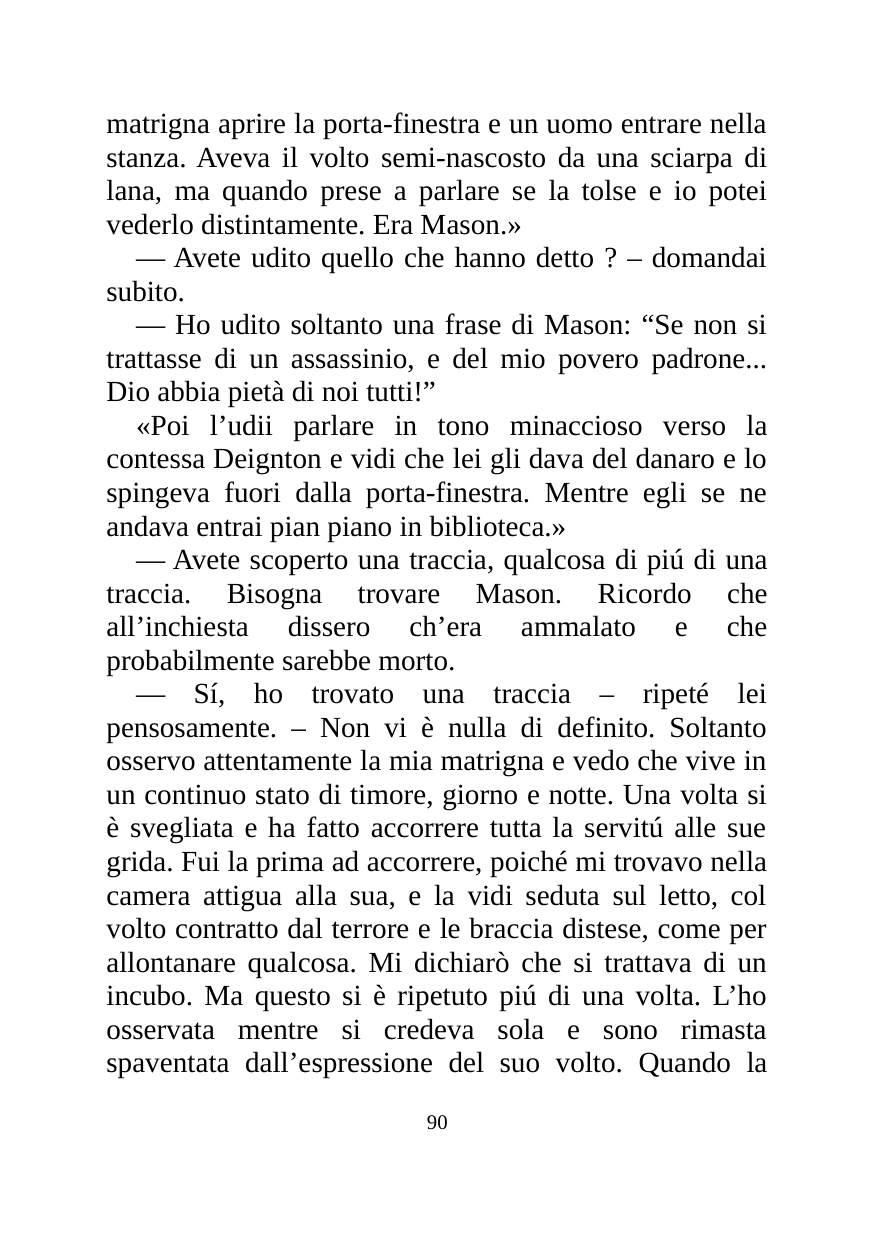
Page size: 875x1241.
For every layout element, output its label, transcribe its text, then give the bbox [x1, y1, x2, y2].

text — Ho udito soltanto una frase di Mason: “Se non si trattasse di un assassinio, e del mio povero padrone... Dio abbia pietà di noi tutti!” [106, 307, 768, 408]
text — Avete scoperto una traccia, qualcosa di piú di una traccia. Bisogna trovare Mason. Ricordo che all’inchiesta dissero ch’era ammalato e che probabilmente sarebbe morto. [106, 542, 768, 676]
text — Sí, ho trovato una traccia – ripeté lei pensosamente. – Non vi è nulla di definito. Soltanto osservo attentamente la mia matrigna e vedo che vive in un continuo stato di timore, giorno e notte. Una volta si è svegliata e ha fatto accorrere tutta la servitú alle sue grida. Fui la prima ad accorrere, poiché mi trovavo nella camera attigua alla sua, e la vidi seduta sul letto, col volto contratto dal terrore e le braccia distese, come per allontanare qualcosa. Mi dichiarò che si trattava di un incubo. Ma questo si è ripetuto piú di una volta. L’ho osservata mentre si credeva sola e sono rimasta spaventata dall’espressione del suo volto. Quando la [106, 676, 768, 1079]
text matrigna aprire la porta-finestra e un uomo entrare nella stanza. Aveva il volto semi-nascosto da una sciarpa di lana, ma quando prese a parlare se la tolse e io potei vederlo distintamente. Era Mason.» [106, 106, 768, 240]
text «Poi l’udii parlare in tono minaccioso verso la contessa Deignton e vidi che lei gli dava del danaro e lo spingeva fuori dalla porta-finestra. Mentre egli se ne andava entrai pian piano in biblioteca.» [106, 408, 768, 542]
text — Avete udito quello che hanno detto ? – domandai subito. [106, 240, 768, 307]
